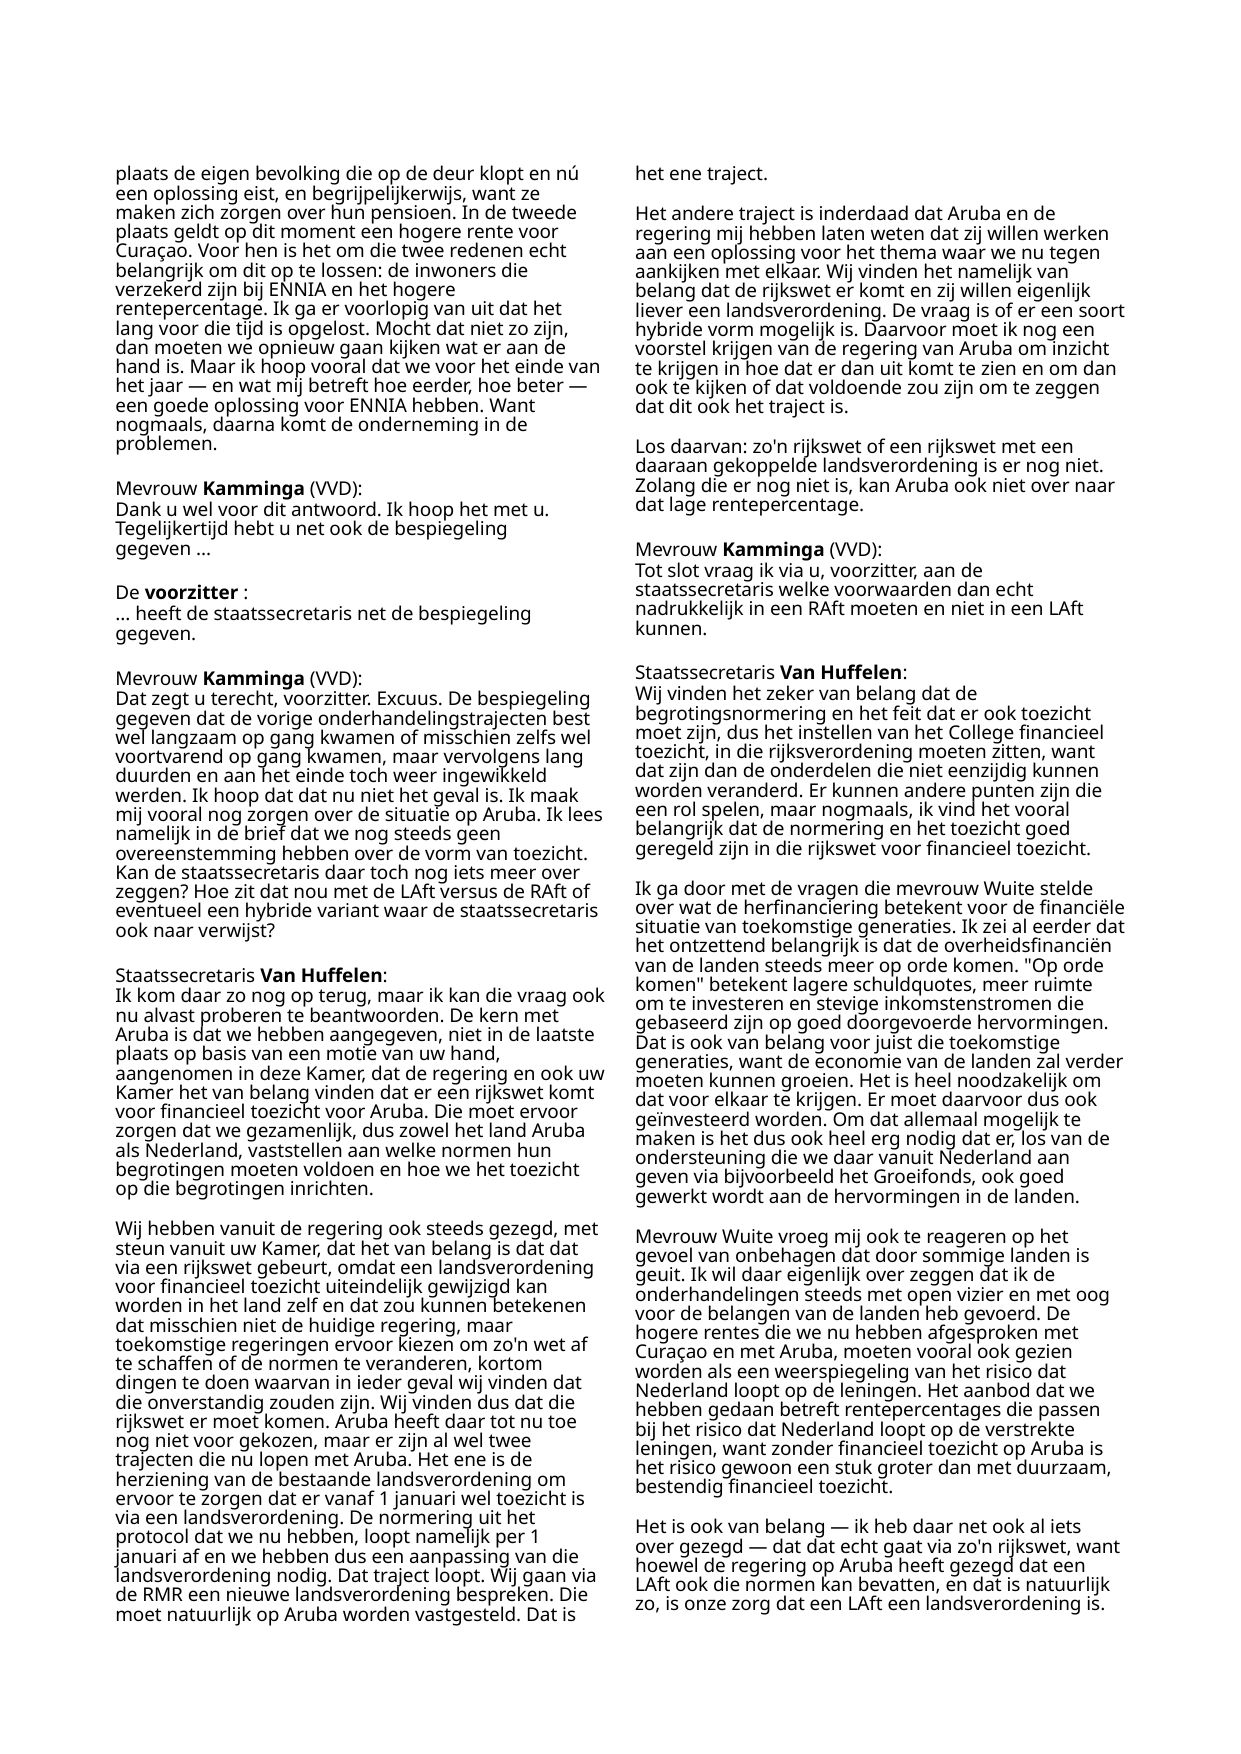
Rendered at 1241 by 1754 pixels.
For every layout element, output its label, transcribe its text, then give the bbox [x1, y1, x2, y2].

text Ik ga door met de vragen die mevrouw Wuite stelde over wat de herfinanciering betekent voor de financiële situatie van toekomstige generaties. Ik zei al eerder dat het ontzettend belangrijk is dat de overheidsfinanciën van de landen steeds meer op orde komen. "Op orde komen" betekent lagere schuldquotes, meer ruimte om te investeren en stevige inkomstenstromen die gebaseerd zijn op goed doorgevoerde hervormingen. Dat is ook van belang voor juist die toekomstige generaties, want de economie van de landen zal verder moeten kunnen groeien. Het is heel noodzakelijk om dat voor elkaar te krijgen. Er moet daarvoor dus ook geïnvesteerd worden. Om dat allemaal mogelijk te maken is het dus ook heel erg nodig dat er, los van de ondersteuning die we daar vanuit Nederland aan geven via bijvoorbeeld het Groeifonds, ook goed gewerkt wordt aan de hervormingen in de landen. [635, 879, 1125, 1207]
text Ik kom daar zo nog op terug, maar ik kan die vraag ook nu alvast proberen te beantwoorden. De kern met Aruba is dat we hebben aangegeven, niet in de laatste plaats op basis van een motie van uw hand, aangenomen in deze Kamer, dat de regering en ook uw Kamer het van belang vinden dat er een rijkswet komt voor financieel toezicht voor Aruba. Die moet ervoor zorgen dat we gezamenlijk, dus zowel het land Aruba als Nederland, vaststellen aan welke normen hun begrotingen moeten voldoen en hoe we het toezicht op die begrotingen inrichten. [115, 987, 605, 1199]
text plaats de eigen bevolking die op de deur klopt en nú een oplossing eist, en begrijpelijkerwijs, want ze maken zich zorgen over hun pensioen. In de tweede plaats geldt op dit moment een hogere rente voor Curaçao. Voor hen is het om die twee redenen echt belangrijk om dit op te lossen: de inwoners die verzekerd zijn bij ENNIA en het hogere rentepercentage. Ik ga er voorlopig van uit dat het lang voor die tijd is opgelost. Mocht dat niet zo zijn, dan moeten we opnieuw gaan kijken wat er aan de hand is. Maar ik hoop vooral dat we voor het einde van het jaar — en wat mij betreft hoe eerder, hoe beter — een goede oplossing voor ENNIA hebben. Want nogmaals, daarna komt de onderneming in de problemen. [115, 165, 605, 454]
text Mevrouw Kamminga (VVD): [115, 475, 605, 501]
text het ene traject. [635, 165, 1125, 184]
text Staatssecretaris Van Huffelen: [115, 962, 605, 987]
text Het is ook van belang — ik heb daar net ook al iets over gezegd — dat dat echt gaat via zo'n rijkswet, want hoewel de regering op Aruba heeft gezegd dat een LAft ook die normen kan bevatten, en dat is natuurlijk zo, is onze zorg dat een LAft een landsverordening is. [635, 1518, 1125, 1615]
text Mevrouw Kamminga (VVD): [635, 536, 1125, 562]
text ... heeft de staatssecretaris net de bespiegeling gegeven. [115, 605, 605, 644]
text Tot slot vraag ik via u, voorzitter, aan de staatssecretaris welke voorwaarden dan echt nadrukkelijk in een RAft moeten en niet in een LAft kunnen. [635, 562, 1125, 639]
text Staatssecretaris Van Huffelen: [635, 659, 1125, 685]
text Dat zegt u terecht, voorzitter. Excuus. De bespiegeling gegeven dat de vorige onderhandelingstrajecten best wel langzaam op gang kwamen of misschien zelfs wel voortvarend op gang kwamen, maar vervolgens lang duurden en aan het einde toch weer ingewikkeld werden. Ik hoop dat dat nu niet het geval is. Ik maak mij vooral nog zorgen over de situatie op Aruba. Ik lees namelijk in de brief dat we nog steeds geen overeenstemming hebben over de vorm van toezicht. Kan de staatssecretaris daar toch nog iets meer over zeggen? Hoe zit dat nou met de LAft versus de RAft of eventueel een hybride variant waar de staatssecretaris ook naar verwijst? [115, 690, 605, 941]
text Mevrouw Wuite vroeg mij ook te reageren op het gevoel van onbehagen dat door sommige landen is geuit. Ik wil daar eigenlijk over zeggen dat ik de onderhandelingen steeds met open vizier en met oog voor de belangen van de landen heb gevoerd. De hogere rentes die we nu hebben afgesproken met Curaçao en met Aruba, moeten vooral ook gezien worden als een weerspiegeling van het risico dat Nederland loopt op de leningen. Het aanbod dat we hebben gedaan betreft rentepercentages die passen bij het risico dat Nederland loopt op de verstrekte leningen, want zonder financieel toezicht op Aruba is het risico gewoon een stuk groter dan met duurzaam, bestendig financieel toezicht. [635, 1228, 1125, 1498]
text Dank u wel voor dit antwoord. Ik hoop het met u. Tegelijkertijd hebt u net ook de bespiegeling gegeven ... [115, 501, 605, 559]
text Het andere traject is inderdaad dat Aruba en de regering mij hebben laten weten dat zij willen werken aan een oplossing voor het thema waar we nu tegen aankijken met elkaar. Wij vinden het namelijk van belang dat de rijkswet er komt en zij willen eigenlijk liever een landsverordening. De vraag is of er een soort hybride vorm mogelijk is. Daarvoor moet ik nog een voorstel krijgen van de regering van Aruba om inzicht te krijgen in hoe dat er dan uit komt te zien en om dan ook te kijken of dat voldoende zou zijn om te zeggen dat dit ook het traject is. [635, 205, 1125, 417]
text Wij hebben vanuit de regering ook steeds gezegd, met steun vanuit uw Kamer, dat het van belang is dat dat via een rijkswet gebeurt, omdat een landsverordening voor financieel toezicht uiteindelijk gewijzigd kan worden in het land zelf en dat zou kunnen betekenen dat misschien niet de huidige regering, maar toekomstige regeringen ervoor kiezen om zo'n wet af te schaffen of de normen te veranderen, kortom dingen te doen waarvan in ieder geval wij vinden dat die onverstandig zouden zijn. Wij vinden dus dat die rijkswet er moet komen. Aruba heeft daar tot nu toe nog niet voor gekozen, maar er zijn al wel twee trajecten die nu lopen met Aruba. Het ene is de herziening van de bestaande landsverordening om ervoor te zorgen dat er vanaf 1 januari wel toezicht is via een landsverordening. De normering uit het protocol dat we nu hebben, loopt namelijk per 1 januari af en we hebben dus een aanpassing van die landsverordening nodig. Dat traject loopt. Wij gaan via de RMR een nieuwe landsverordening bespreken. Die moet natuurlijk op Aruba worden vastgesteld. Dat is [115, 1220, 605, 1625]
text Wij vinden het zeker van belang dat de begrotingsnormering en het feit dat er ook toezicht moet zijn, dus het instellen van het College financieel toezicht, in die rijksverordening moeten zitten, want dat zijn dan de onderdelen die niet eenzijdig kunnen worden veranderd. Er kunnen andere punten zijn die een rol spelen, maar nogmaals, ik vind het vooral belangrijk dat de normering en het toezicht goed geregeld zijn in die rijkswet voor financieel toezicht. [635, 685, 1125, 859]
text Los daarvan: zo'n rijkswet of een rijkswet met een daaraan gekoppelde landsverordening is er nog niet. Zolang die er nog niet is, kan Aruba ook niet over naar dat lage rentepercentage. [635, 438, 1125, 515]
text Mevrouw Kamminga (VVD): [115, 665, 605, 690]
text De voorzitter : [115, 579, 605, 605]
